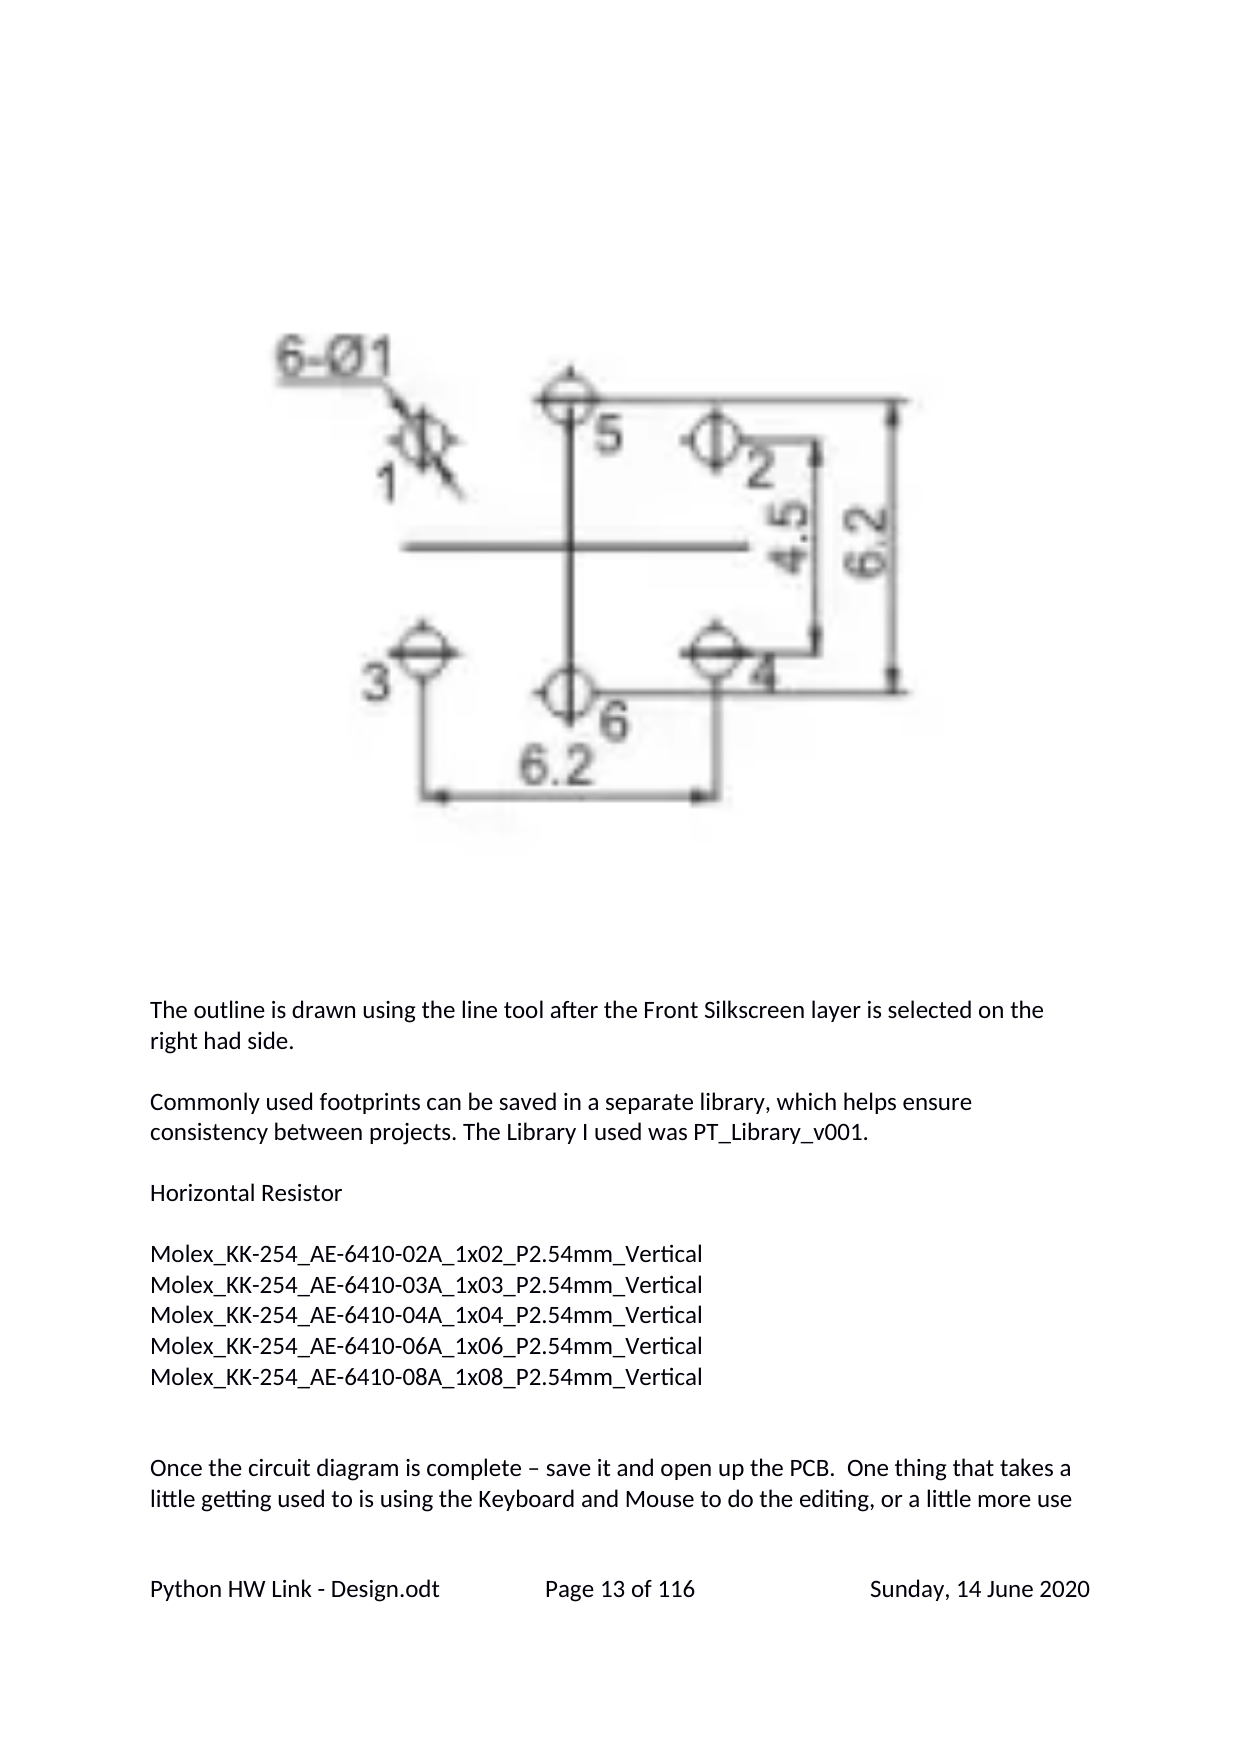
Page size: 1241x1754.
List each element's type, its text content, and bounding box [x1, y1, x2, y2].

text Molex_KK-254_AE-6410-04A_1x04_P2.54mm_Vertical [150, 1299, 1090, 1330]
text Commonly used footprints can be saved in a separate library, which helps ensure consistency between projects. The Library I used was PT_Library_v001. [150, 1086, 1090, 1147]
text The outline is drawn using the line tool after the Front Silkscreen layer is selected on the right had side. [150, 994, 1090, 1055]
text Molex_KK-254_AE-6410-08A_1x08_P2.54mm_Vertical [150, 1361, 1090, 1391]
text Molex_KK-254_AE-6410-06A_1x06_P2.54mm_Vertical [150, 1330, 1090, 1361]
text Once the circuit diagram is complete – save it and open up the PCB. One thing that takes a little getting used to is using the Keyboard and Mouse to do the editing, or a little more use [150, 1452, 1090, 1513]
text Horizontal Resistor [150, 1177, 1090, 1208]
text Molex_KK-254_AE-6410-02A_1x02_P2.54mm_Vertical [150, 1238, 1090, 1269]
text Molex_KK-254_AE-6410-03A_1x03_P2.54mm_Vertical [150, 1269, 1090, 1299]
picture [150, 150, 1091, 903]
